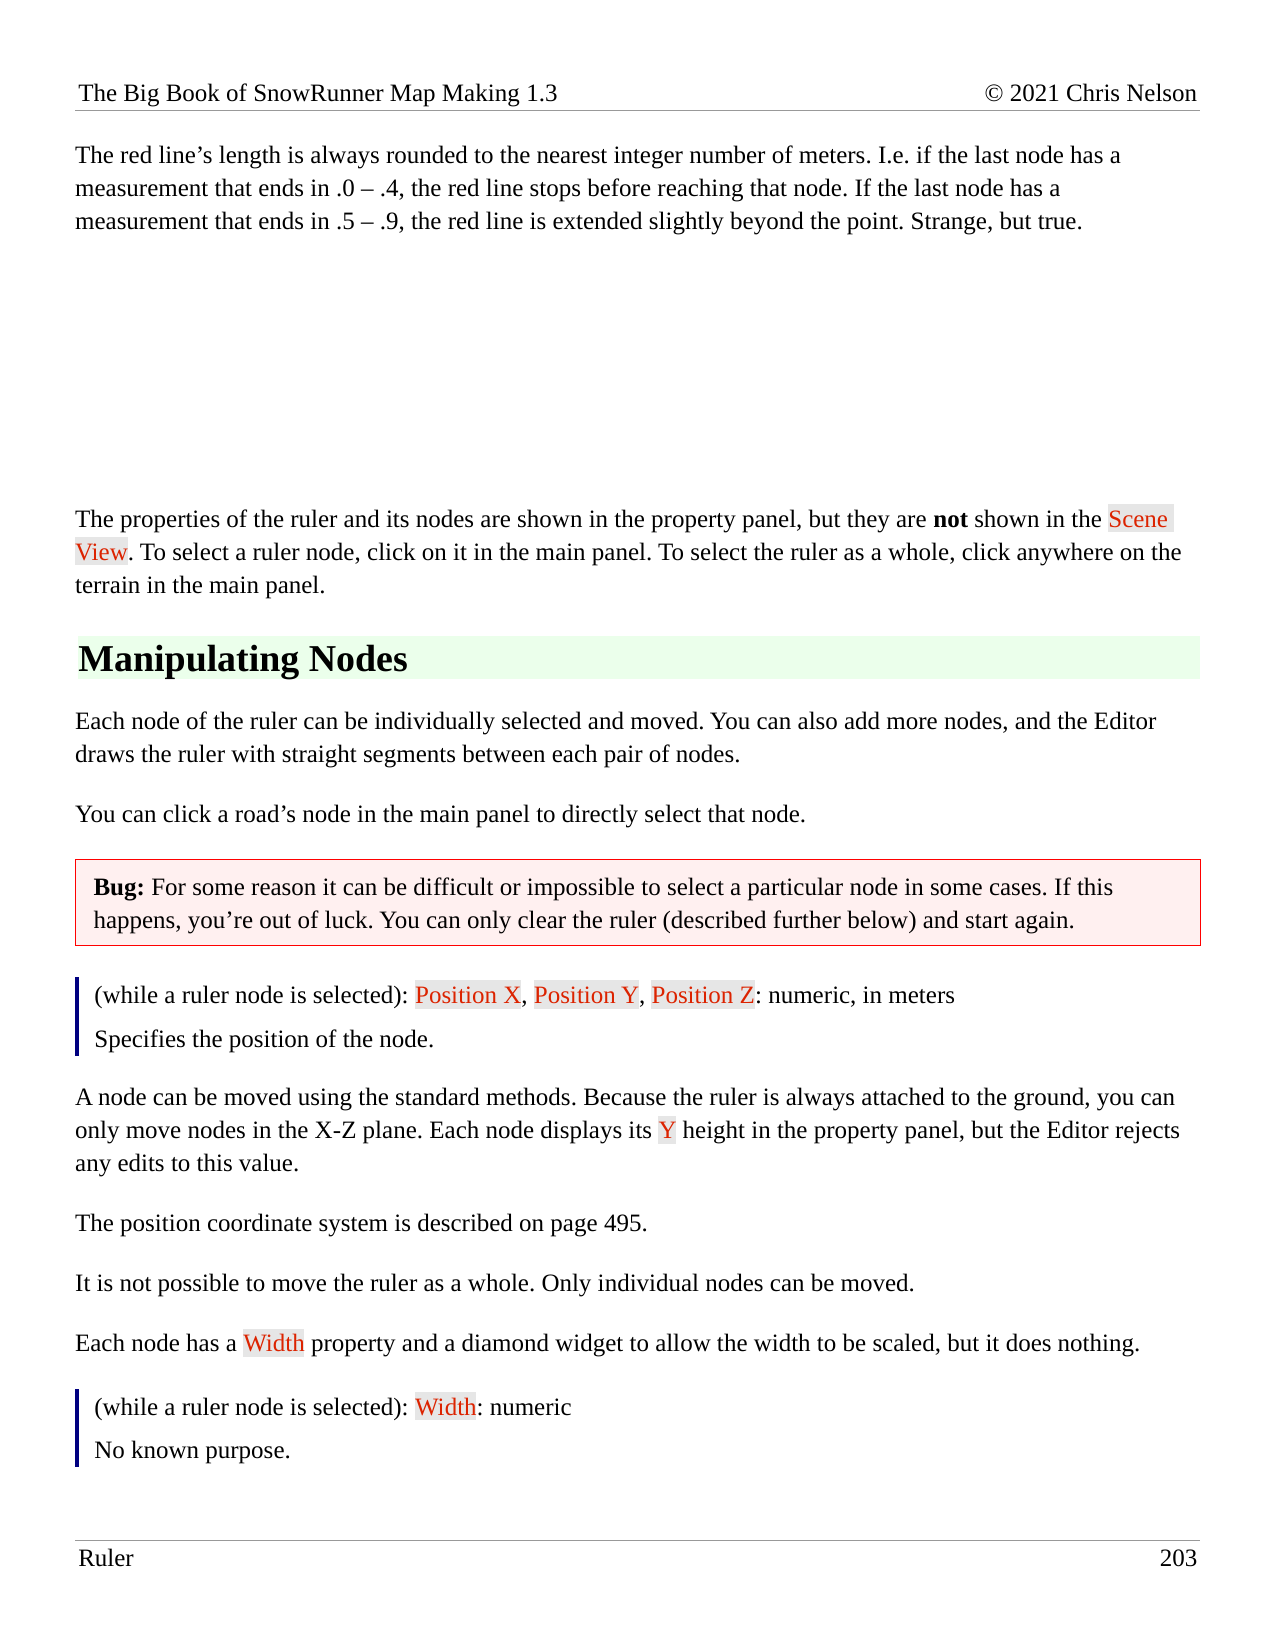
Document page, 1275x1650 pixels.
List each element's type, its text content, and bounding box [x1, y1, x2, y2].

text (while a ruler node is selected): Position X, Position Y, Position Z: numeric, in meters [79, 977, 1200, 1009]
subtitle Manipulating Nodes [78, 636, 1200, 679]
text It is not possible to move the ruler as a whole. Only individual nodes can be moved. [75, 1268, 1200, 1297]
text The properties of the ruler and its nodes are shown in the property panel, but they are not shown in the Scene View. To select a ruler node, click on it in the main panel. To select the ruler as a whole, click anywhere on the terrain in the main panel. [75, 504, 1200, 598]
text You can click a road’s node in the main panel to directly select that node. [75, 799, 1200, 828]
list For some reason it can be difficult or impossible to select a particular node in some cases. If this happens, you’re out of luck. You can only clear the ruler (described further below) and start again. [76, 860, 1200, 945]
text Specifies the position of the node. [79, 1021, 1200, 1056]
text A node can be moved using the standard methods. Because the ruler is always attached to the ground, you can only move nodes in the X‑Z plane. Each node displays its Y height in the property panel, but the Editor rejects any edits to this value. [75, 1082, 1200, 1177]
text Each node has a Width property and a diamond widget to allow the width to be scaled, but it does nothing. [75, 1328, 1200, 1357]
text The red line’s length is always rounded to the nearest integer number of meters. I.e. if the last node has a measurement that ends in .0 – .4, the red line stops before reaching that node. If the last node has a measurement that ends in .5 – .9, the red line is extended slightly beyond the point. Strange, but true. [75, 140, 1200, 235]
text No known purpose. [79, 1432, 1200, 1467]
text (while a ruler node is selected): Width: numeric [75, 1388, 1200, 1420]
text Each node of the ruler can be individually selected and moved. You can also add more nodes, and the Editor draws the ruler with straight segments between each pair of nodes. [75, 706, 1200, 768]
text The position coordinate system is described on page 495. [75, 1208, 1200, 1237]
